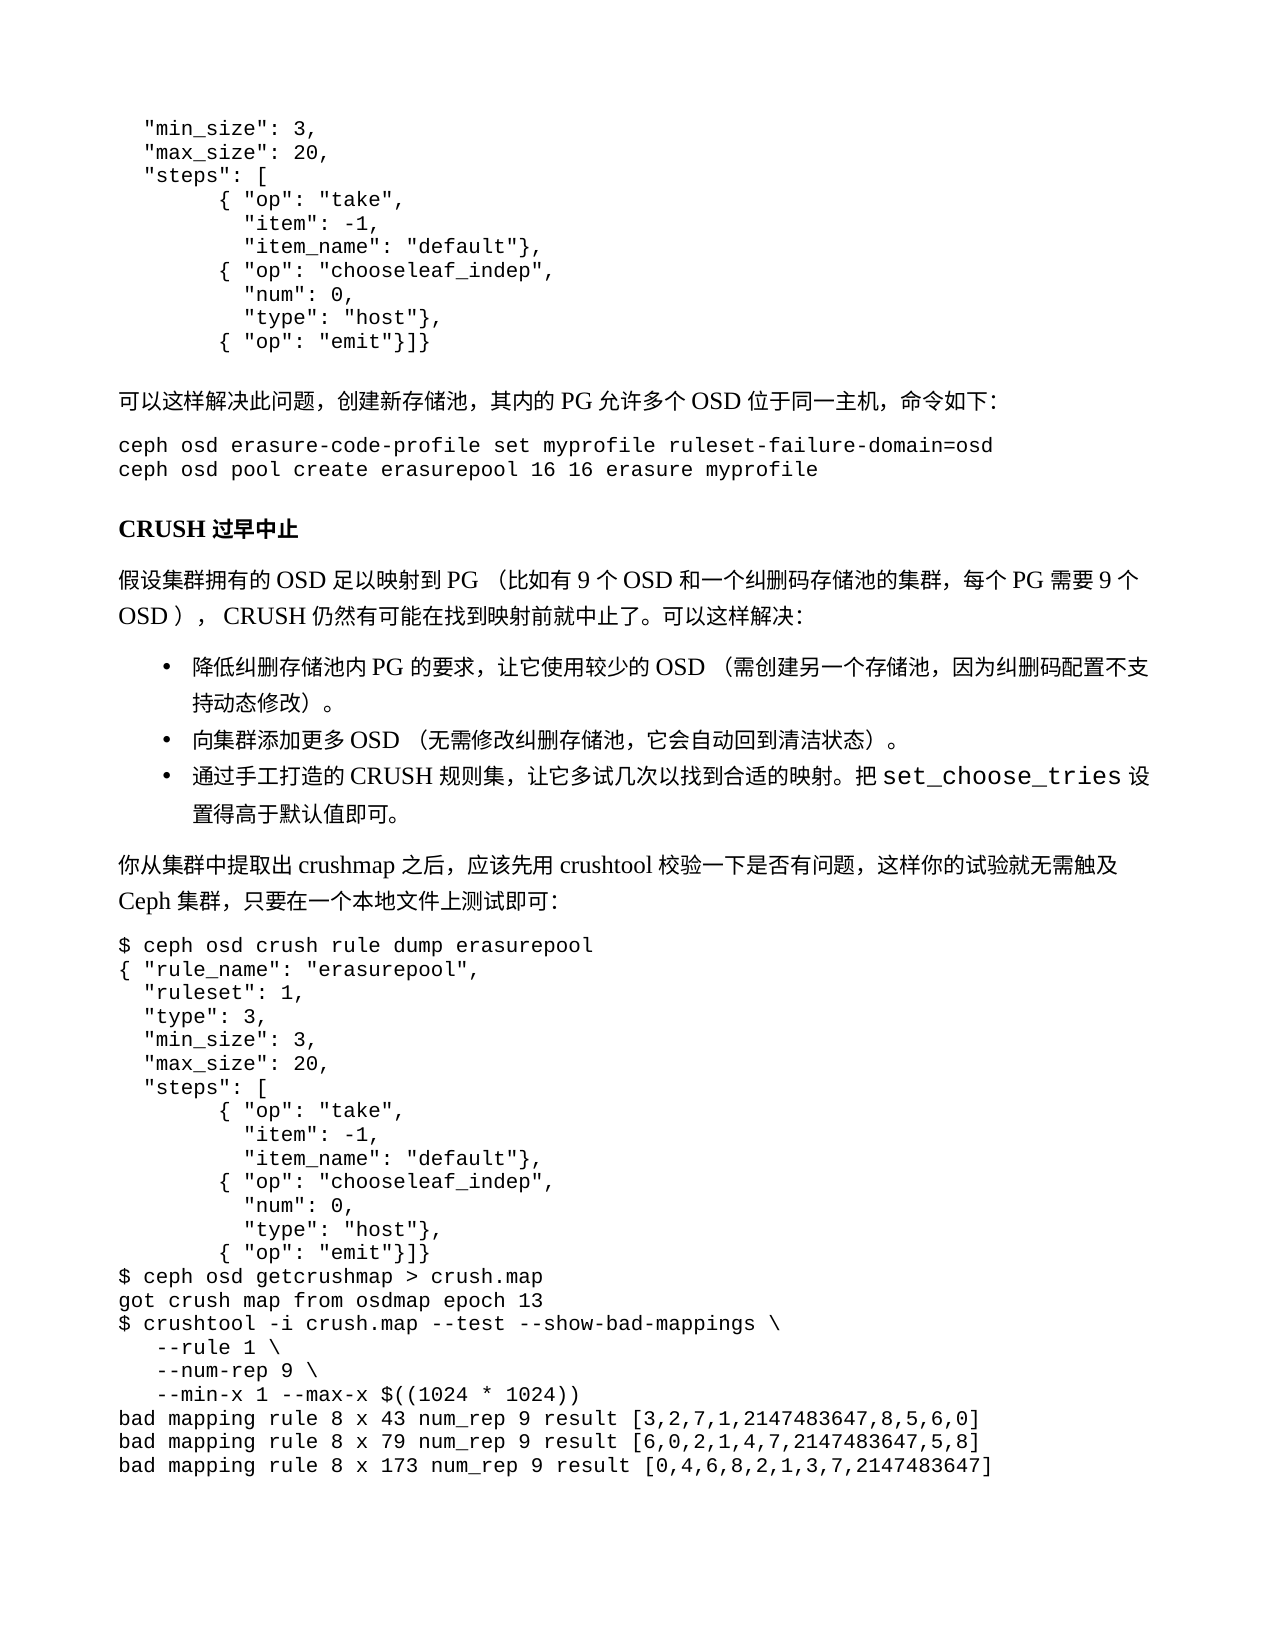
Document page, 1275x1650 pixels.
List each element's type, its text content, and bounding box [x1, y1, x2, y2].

text "type": "host"}, [118, 1219, 1157, 1242]
text "max_size": 20, [118, 142, 1157, 165]
text bad mapping rule 8 x 43 num_rep 9 result [3,2,7,1,2147483647,8,5,6,0] [118, 1408, 1157, 1431]
text got crush map from osdmap epoch 13 [118, 1289, 1157, 1313]
text "type": "host"}, [118, 307, 1157, 331]
text $ ceph osd crush rule dump erasurepool [118, 935, 1157, 958]
text "type": 3, [118, 1006, 1157, 1029]
text "item": -1, [118, 213, 1157, 236]
text "ruleset": 1, [118, 982, 1157, 1006]
text "item_name": "default"}, [118, 236, 1157, 260]
text --rule 1 \ [118, 1337, 1157, 1361]
text "steps": [ [118, 1077, 1157, 1100]
text { "op": "chooseleaf_indep", [118, 1171, 1157, 1195]
text 你从集群中提取出 crushmap 之后，应该先用 crushtool 校验一下是否有问题，这样你的试验就无需触及 Ceph 集群，只要在一个本地文件上测试即可： [118, 848, 1157, 916]
list 通过手工打造的 CRUSH 规则集，让它多试几次以找到合适的映射。把 set_choose_tries 设置得高于默认值即可。 [162, 759, 1157, 828]
text { "rule_name": "erasurepool", [118, 958, 1157, 982]
text CRUSH 过早中止 [118, 512, 1157, 543]
text { "op": "take", [118, 1100, 1157, 1124]
text ceph osd erasure-code-profile set myprofile ruleset-failure-domain=osd [118, 435, 1157, 459]
text "min_size": 3, [118, 118, 1157, 142]
text $ crushtool -i crush.map --test --show-bad-mappings \ [118, 1313, 1157, 1337]
text { "op": "chooseleaf_indep", [118, 260, 1157, 284]
text bad mapping rule 8 x 173 num_rep 9 result [0,4,6,8,2,1,3,7,2147483647] [118, 1455, 1157, 1479]
text "num": 0, [118, 1195, 1157, 1219]
list 向集群添加更多 OSD （无需修改纠删存储池，它会自动回到清洁状态）。 [162, 723, 1157, 754]
text "num": 0, [118, 284, 1157, 307]
text 可以这样解决此问题，创建新存储池，其内的 PG 允许多个 OSD 位于同一主机，命令如下： [118, 384, 1157, 416]
text { "op": "take", [118, 189, 1157, 213]
text --num-rep 9 \ [118, 1361, 1157, 1384]
text bad mapping rule 8 x 79 num_rep 9 result [6,0,2,1,4,7,2147483647,5,8] [118, 1431, 1157, 1455]
text ceph osd pool create erasurepool 16 16 erasure myprofile [118, 459, 1157, 482]
text "min_size": 3, [118, 1029, 1157, 1053]
text "steps": [ [118, 165, 1157, 189]
text $ ceph osd getcrushmap > crush.map [118, 1266, 1157, 1289]
text 假设集群拥有的 OSD 足以映射到 PG （比如有 9 个 OSD 和一个纠删码存储池的集群，每个 PG 需要 9 个 OSD ）， CRUSH 仍然有可能在找到映射前就中止了。可以这样解决： [118, 563, 1157, 631]
text { "op": "emit"}]} [118, 1242, 1157, 1266]
list 降低纠删存储池内 PG 的要求，让它使用较少的 OSD （需创建另一个存储池，因为纠删码配置不支持动态修改）。 [162, 650, 1157, 718]
text "item": -1, [118, 1124, 1157, 1148]
text { "op": "emit"}]} [118, 331, 1157, 354]
text "max_size": 20, [118, 1053, 1157, 1077]
text "item_name": "default"}, [118, 1148, 1157, 1171]
text --min-x 1 --max-x $((1024 * 1024)) [118, 1384, 1157, 1408]
